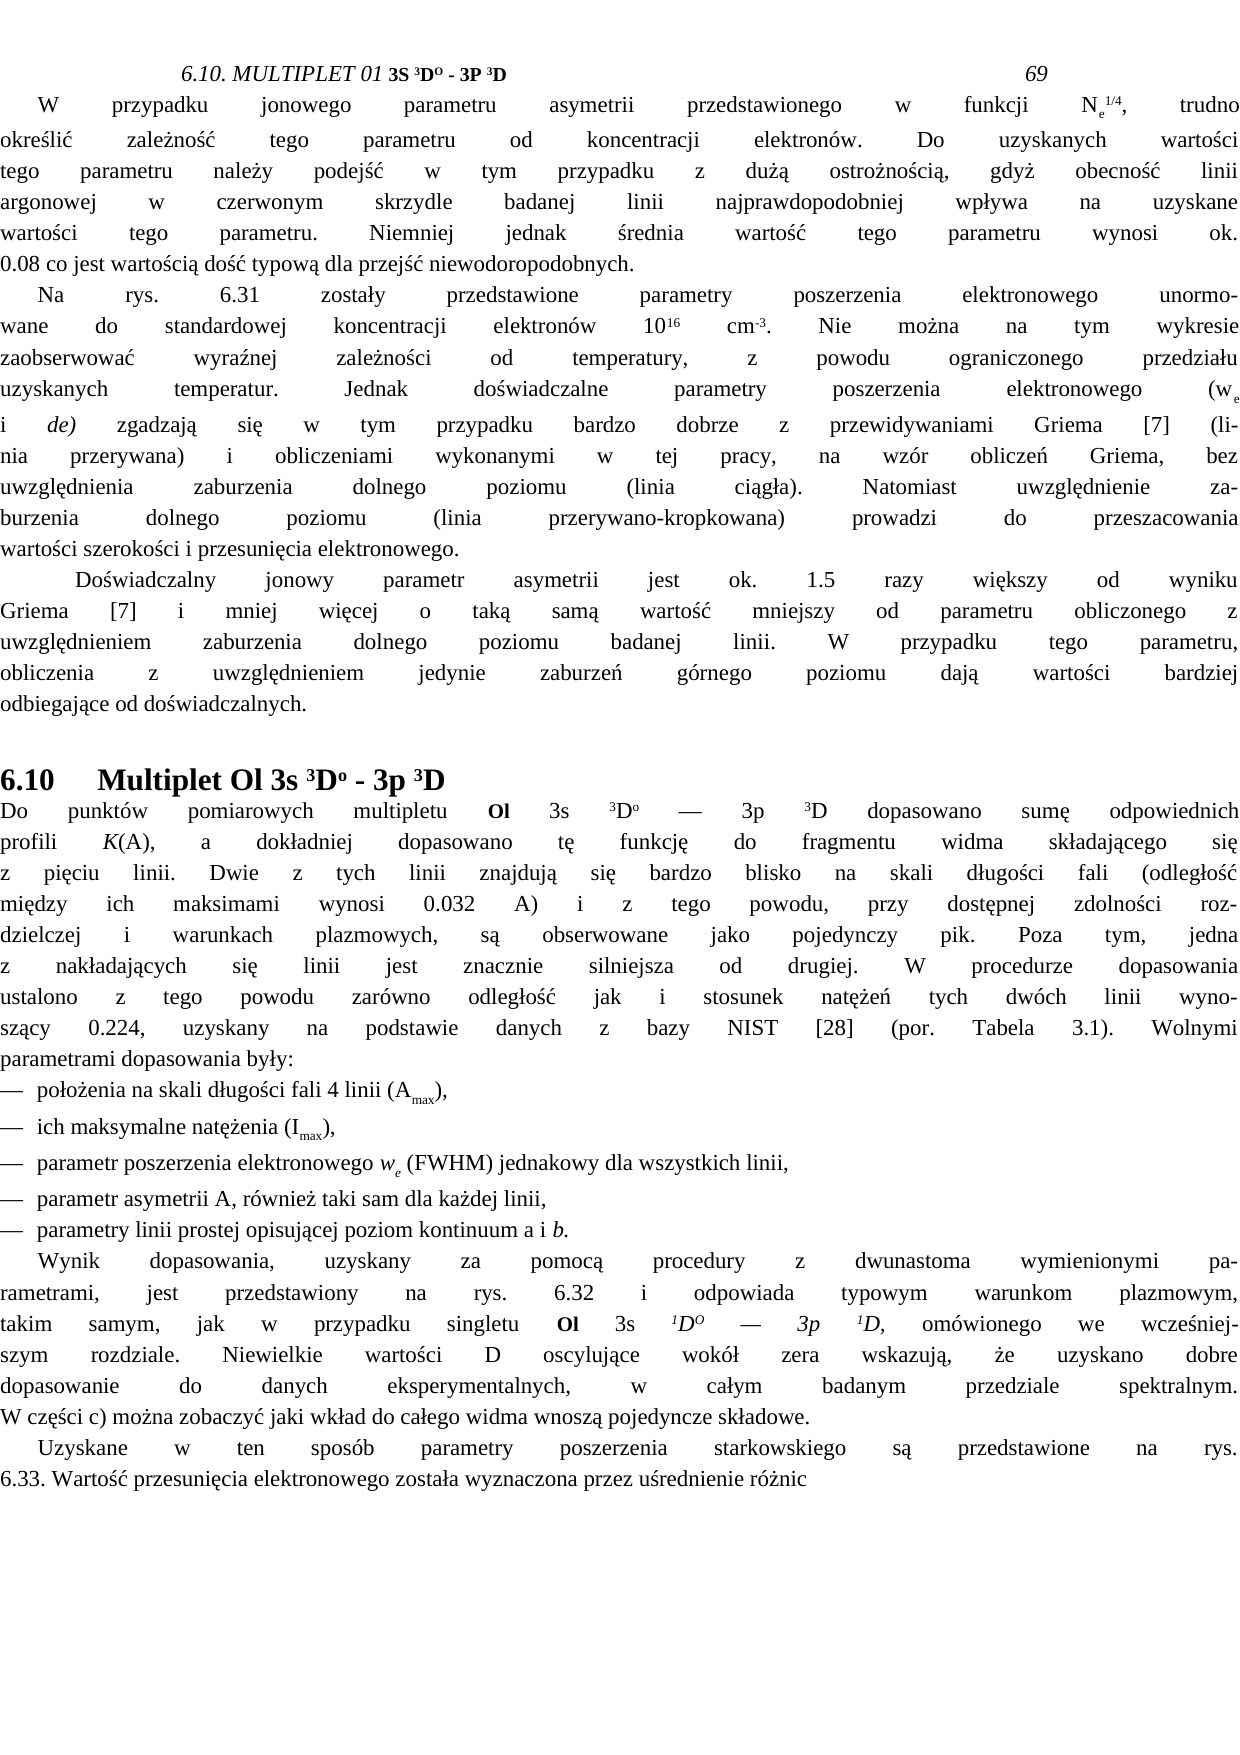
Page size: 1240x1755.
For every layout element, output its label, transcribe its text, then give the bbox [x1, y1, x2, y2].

text Do punktów pomiarowych multipletu Ol 3s 3Do — 3p 3D dopasowano sumę odpowiednich profili K(A), a dokładniej dopasowano tę funkcję do fragmentu widma składającego się z pięciu linii. Dwie z tych linii znajdują się bardzo blisko na skali długości fali (odległość między ich maksimami wynosi 0.032 A) i z tego powodu, przy dostępnej zdolności roz- dzielczej i warunkach plazmowych, są obserwowane jako pojedynczy pik. Poza tym, jedna z nakładających się linii jest znacznie silniejsza od drugiej. W procedurze dopasowania ustalono z tego powodu zarówno odległość jak i stosunek natężeń tych dwóch linii wyno- szący 0.224, uzyskany na podstawie danych z bazy NIST [28] (por. Tabela 3.1). Wolnymi parametrami dopasowania były: [0, 797, 1239, 1072]
text Uzyskane w ten sposób parametry poszerzenia starkowskiego są przedstawione na rys. 6.33. Wartość przesunięcia elektronowego została wyznaczona przez uśrednienie różnic [0, 1434, 1239, 1491]
text Wynik dopasowania, uzyskany za pomocą procedury z dwunastoma wymienionymi pa- rametrami, jest przedstawiony na rys. 6.32 i odpowiada typowym warunkom plazmowym, takim samym, jak w przypadku singletu Ol 3s 1DO — 3p 1D, omówionego we wcześniej- szym rozdziale. Niewielkie wartości D oscylujące wokół zera wskazują, że uzyskano dobre dopasowanie do danych eksperymentalnych, w całym badanym przedziale spektralnym. W części c) można zobaczyć jaki wkład do całego widma wnoszą pojedyncze składowe. [0, 1247, 1239, 1429]
text Na rys. 6.31 zostały przedstawione parametry poszerzenia elektronowego unormo- wane do standardowej koncentracji elektronów 1016 cm-3. Nie można na tym wykresie zaobserwować wyraźnej zależności od temperatury, z powodu ograniczonego przedziału uzyskanych temperatur. Jednak doświadczalne parametry poszerzenia elektronowego (we i de) zgadzają się w tym przypadku bardzo dobrze z przewidywaniami Griema [7] (li- nia przerywana) i obliczeniami wykonanymi w tej pracy, na wzór obliczeń Griema, bez uwzględnienia zaburzenia dolnego poziomu (linia ciągła). Natomiast uwzględnienie za- burzenia dolnego poziomu (linia przerywano-kropkowana) prowadzi do przeszacowania wartości szerokości i przesunięcia elektronowego. [0, 282, 1239, 562]
text Doświadczalny jonowy parametr asymetrii jest ok. 1.5 razy większy od wyniku Griema [7] i mniej więcej o taką samą wartość mniejszy od parametru obliczonego z uwzględnieniem zaburzenia dolnego poziomu badanej linii. W przypadku tego parametru, obliczenia z uwzględnieniem jedynie zaburzeń górnego poziomu dają wartości bardziej odbiegające od doświadczalnych. [0, 566, 1239, 717]
list parametry linii prostej opisującej poziom kontinuum a i b. [0, 1216, 1239, 1243]
list parametr poszerzenia elektronowego we (FWHM) jednakowy dla wszystkich linii, [0, 1149, 1239, 1180]
list ich maksymalne natężenia (Imax), [0, 1113, 1239, 1143]
subtitle 6.10 Multiplet Ol 3s 3Do - 3p 3D [0, 761, 1239, 797]
text W przypadku jonowego parametru asymetrii przedstawionego w funkcji Ne1/4, trudno określić zależność tego parametru od koncentracji elektronów. Do uzyskanych wartości tego parametru należy podejść w tym przypadku z dużą ostrożnością, gdyż obecność linii argonowej w czerwonym skrzydle badanej linii najprawdopodobniej wpływa na uzyskane wartości tego parametru. Niemniej jednak średnia wartość tego parametru wynosi ok. 0.08 co jest wartością dość typową dla przejść niewodoropodobnych. [0, 91, 1239, 277]
list parametr asymetrii A, również taki sam dla każdej linii, [0, 1185, 1239, 1212]
list położenia na skali długości fali 4 linii (Amax), [0, 1076, 1239, 1107]
